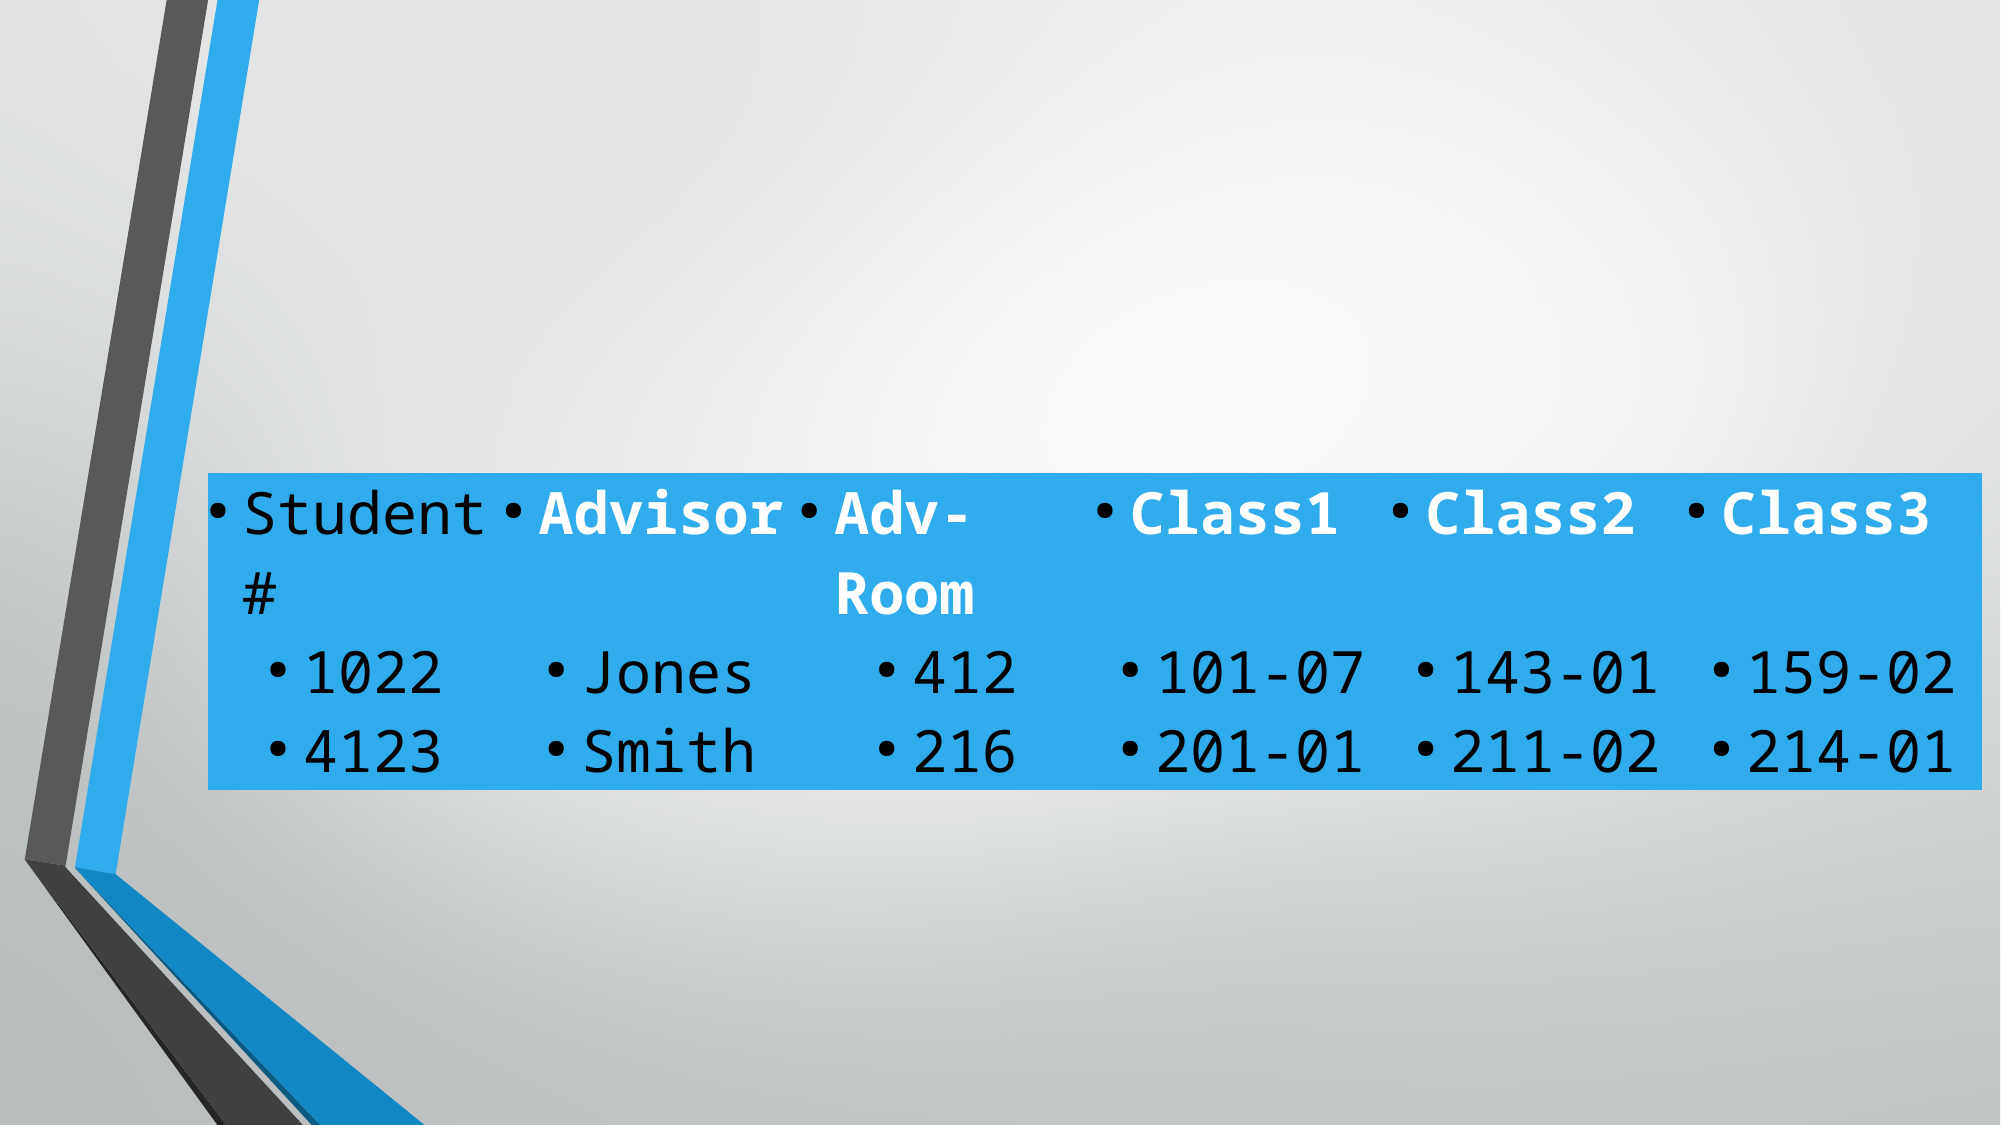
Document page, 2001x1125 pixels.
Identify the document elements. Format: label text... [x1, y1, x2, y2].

table_cell Smith [503, 711, 799, 790]
table_cell 159-02 [1686, 631, 1982, 711]
table_header Class1 [1095, 473, 1390, 631]
table_cell 216 [799, 711, 1095, 790]
table_header Adv-Room [799, 473, 1095, 631]
table_cell 211-02 [1390, 711, 1686, 790]
table_header Student# [208, 473, 503, 631]
table_cell 143-01 [1390, 631, 1686, 711]
table_cell Jones [503, 631, 799, 711]
table_cell 412 [799, 631, 1095, 711]
table_cell 214-01 [1686, 711, 1982, 790]
table_header Class2 [1390, 473, 1686, 631]
table_cell 101-07 [1095, 631, 1390, 711]
table_header Advisor [503, 473, 799, 631]
table_cell 4123 [208, 711, 503, 790]
table_header Class3 [1686, 473, 1982, 631]
table_cell 1022 [208, 631, 503, 711]
table_cell 201-01 [1095, 711, 1390, 790]
